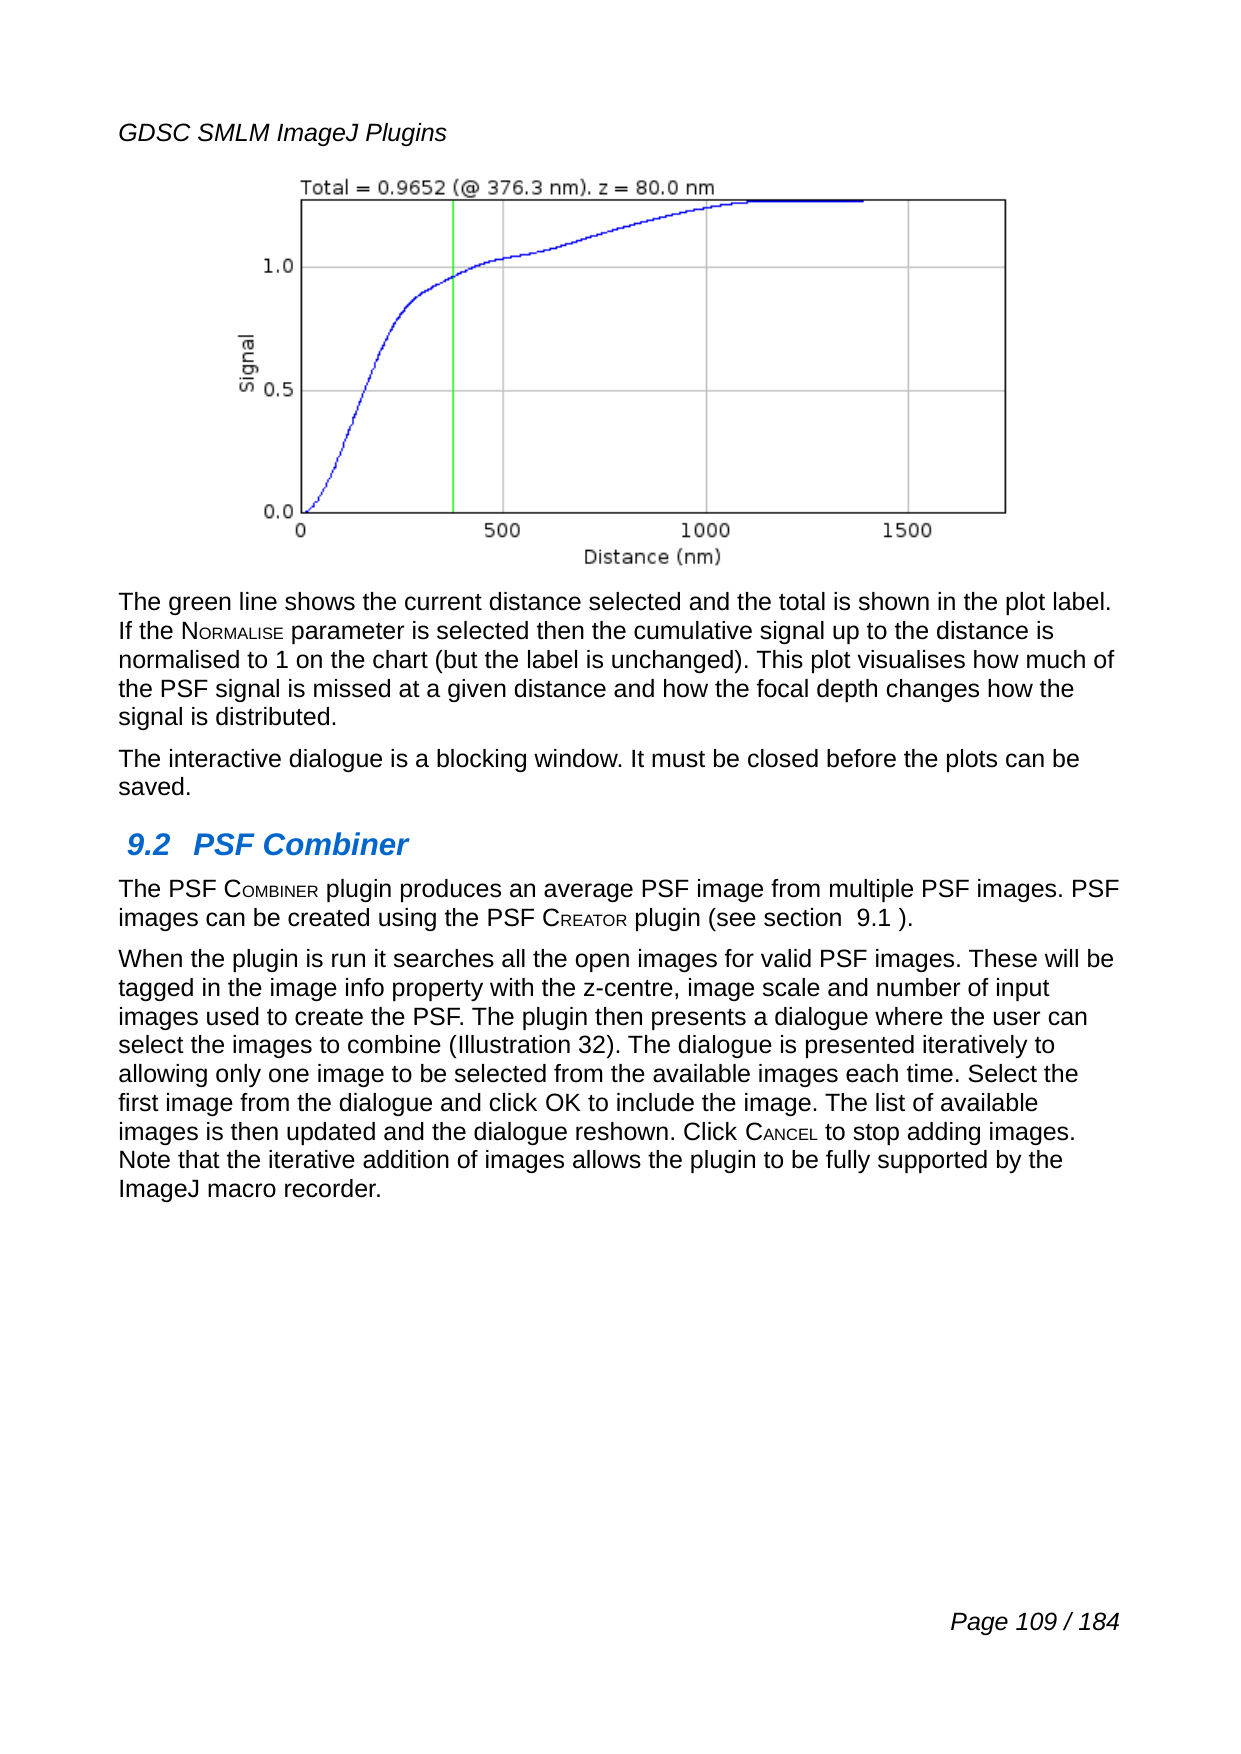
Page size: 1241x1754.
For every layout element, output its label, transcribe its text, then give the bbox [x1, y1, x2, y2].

text The green line shows the current distance selected and the total is shown in the plot label. If the Normalise parameter is selected then the cumulative signal up to the distance is normalised to 1 on the chart (but the label is unchanged). This plot visualises how much of the PSF signal is missed at a given distance and how the focal depth changes how the signal is distributed. [118, 587, 1122, 731]
picture [207, 176, 1033, 575]
text The interactive dialogue is a blocking window. It must be closed before the plots can be saved. [118, 743, 1122, 801]
subtitle PSF Combiner [118, 826, 1122, 862]
text When the plugin is run it searches all the open images for valid PSF images. These will be tagged in the image info property with the z-centre, image scale and number of input images used to create the PSF. The plugin then presents a dialogue where the user can select the images to combine (Illustration 32). The dialogue is presented iteratively to allowing only one image to be selected from the available images each time. Select the first image from the dialogue and click OK to include the image. The list of available images is then updated and the dialogue reshown. Click Cancel to stop adding images. Note that the iterative addition of images allows the plugin to be fully supported by the ImageJ macro recorder. [118, 944, 1122, 1203]
text The PSF Combiner plugin produces an average PSF image from multiple PSF images. PSF images can be created using the PSF Creator plugin (see section 9.1). [118, 874, 1122, 932]
